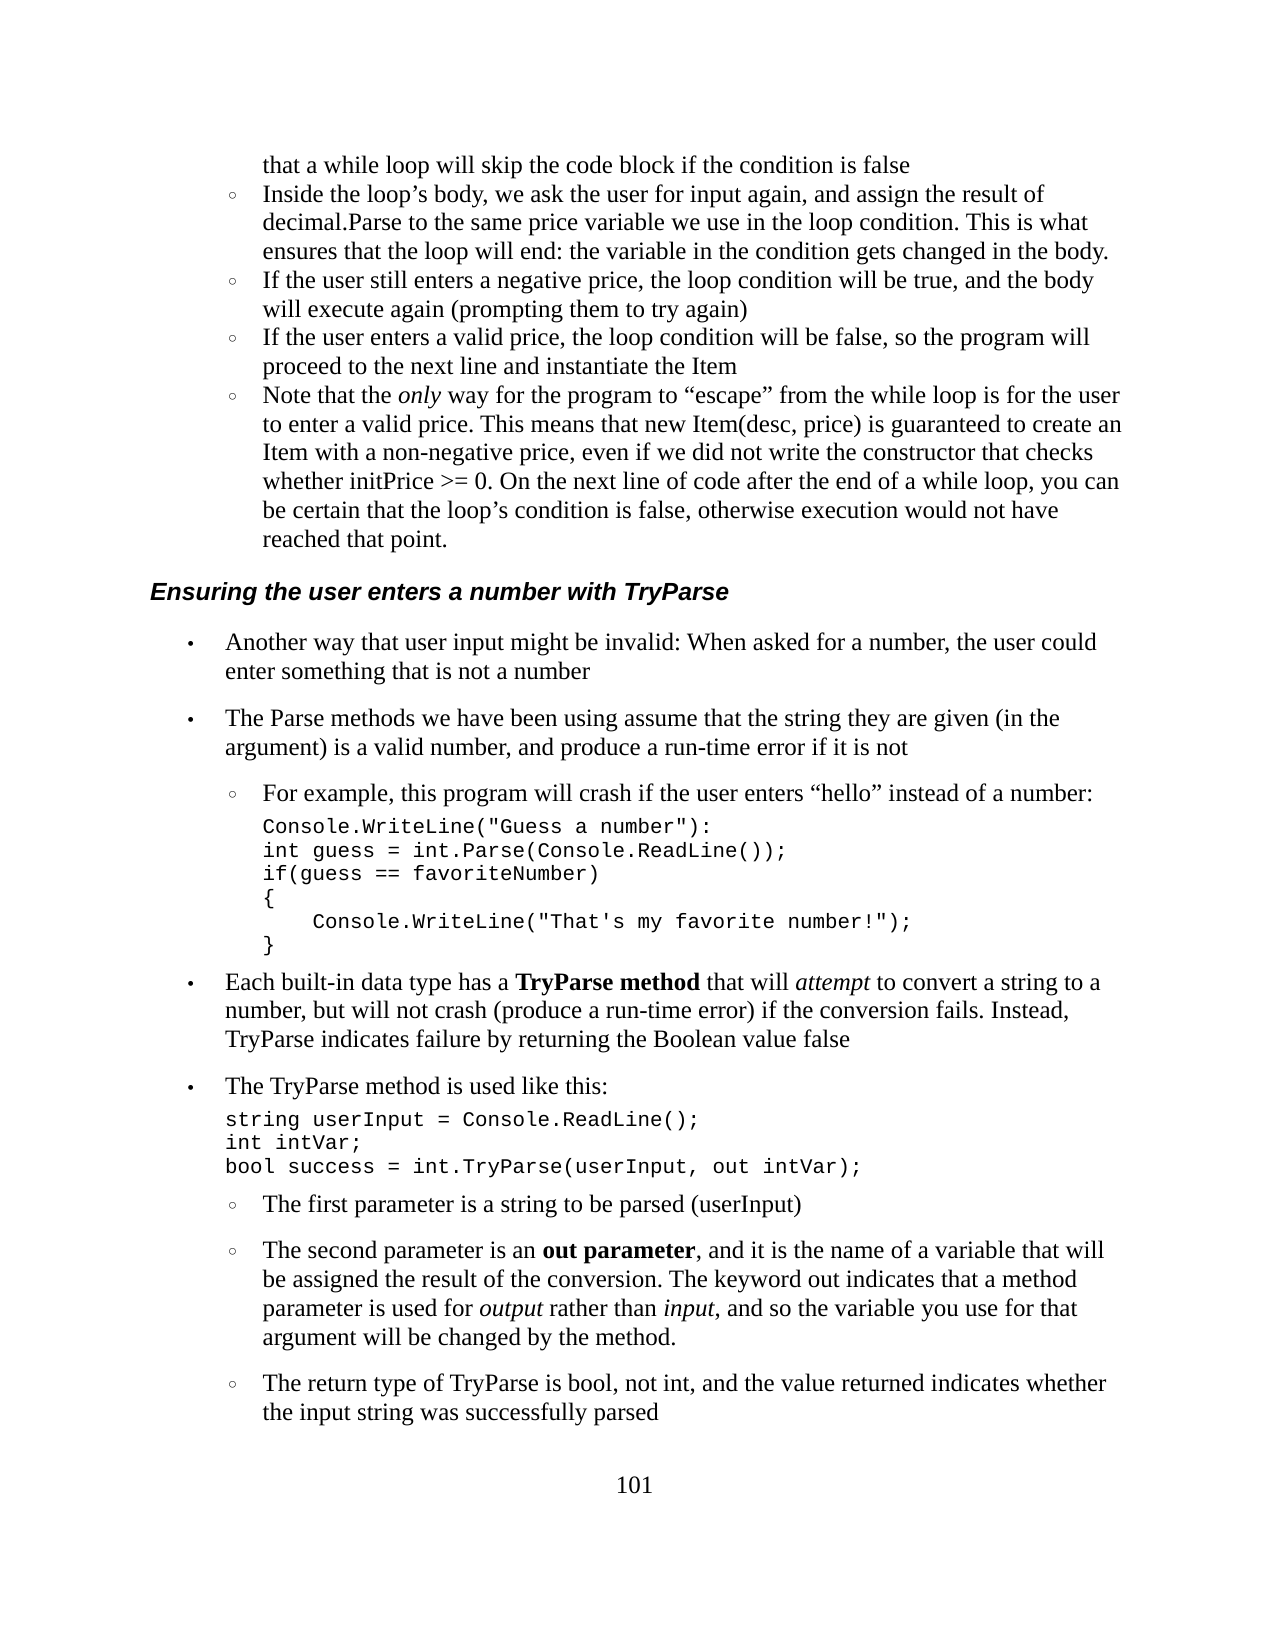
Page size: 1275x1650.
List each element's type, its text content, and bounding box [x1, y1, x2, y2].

list Each built-in data type has a TryParse method that will attempt to convert a string to a number, but will not crash (produce a run-time error) if the conversion fails. Instead, TryParse indicates failure by returning the Boolean value false [187, 967, 1125, 1053]
list For example, this program will crash if the user enters “hello” instead of a number: [225, 778, 1125, 807]
list Inside the loop’s body, we ask the user for input again, and assign the result of decimal.Parse to the same price variable we use in the loop condition. This is what ensures that the loop will end: the variable in the condition gets changed in the body. [225, 179, 1125, 265]
list If the user still enters a negative price, the loop condition will be true, and the body will execute again (prompting them to try again) [225, 265, 1125, 322]
list bool success = int.TryParse(userInput, out intVar); [187, 1156, 1125, 1180]
list Console.WriteLine("That's my favorite number!"); [225, 911, 1125, 934]
list if(guess == favoriteNumber) [225, 863, 1125, 887]
list The first parameter is a string to be parsed (userInput) [225, 1189, 1125, 1217]
list If the user enters a valid price, the loop condition will be false, so the program will proceed to the next line and instantiate the Item [225, 322, 1125, 380]
list Console.WriteLine("Guess a number"): [225, 816, 1125, 840]
list } [225, 934, 1125, 958]
list { [225, 887, 1125, 911]
list int intVar; [187, 1132, 1125, 1156]
list Another way that user input might be invalid: When asked for a number, the user could enter something that is not a number [187, 627, 1125, 685]
list that a while loop will skip the code block if the condition is false [225, 150, 1125, 179]
list The return type of TryParse is bool, not int, and the value returned indicates whether the input string was successfully parsed [225, 1368, 1125, 1426]
list The Parse methods we have been using assume that the string they are given (in the argument) is a valid number, and produce a run-time error if it is not [187, 703, 1125, 760]
list string userInput = Console.ReadLine(); [187, 1109, 1125, 1132]
list The TryParse method is used like this: [187, 1071, 1125, 1100]
list Note that the only way for the program to “escape” from the while loop is for the user to enter a valid price. This means that new Item(desc, price) is guaranteed to create an Item with a non-negative price, even if we did not write the constructor that checks whether initPrice >= 0. On the next line of code after the end of a while loop, you can be certain that the loop’s condition is false, otherwise execution would not have reached that point. [225, 380, 1125, 552]
subtitle Ensuring the user enters a number with TryParse [150, 577, 1125, 606]
list The second parameter is an out parameter, and it is the name of a variable that will be assigned the result of the conversion. The keyword out indicates that a method parameter is used for output rather than input, and so the variable you use for that argument will be changed by the method. [225, 1235, 1125, 1350]
list int guess = int.Parse(Console.ReadLine()); [225, 840, 1125, 863]
